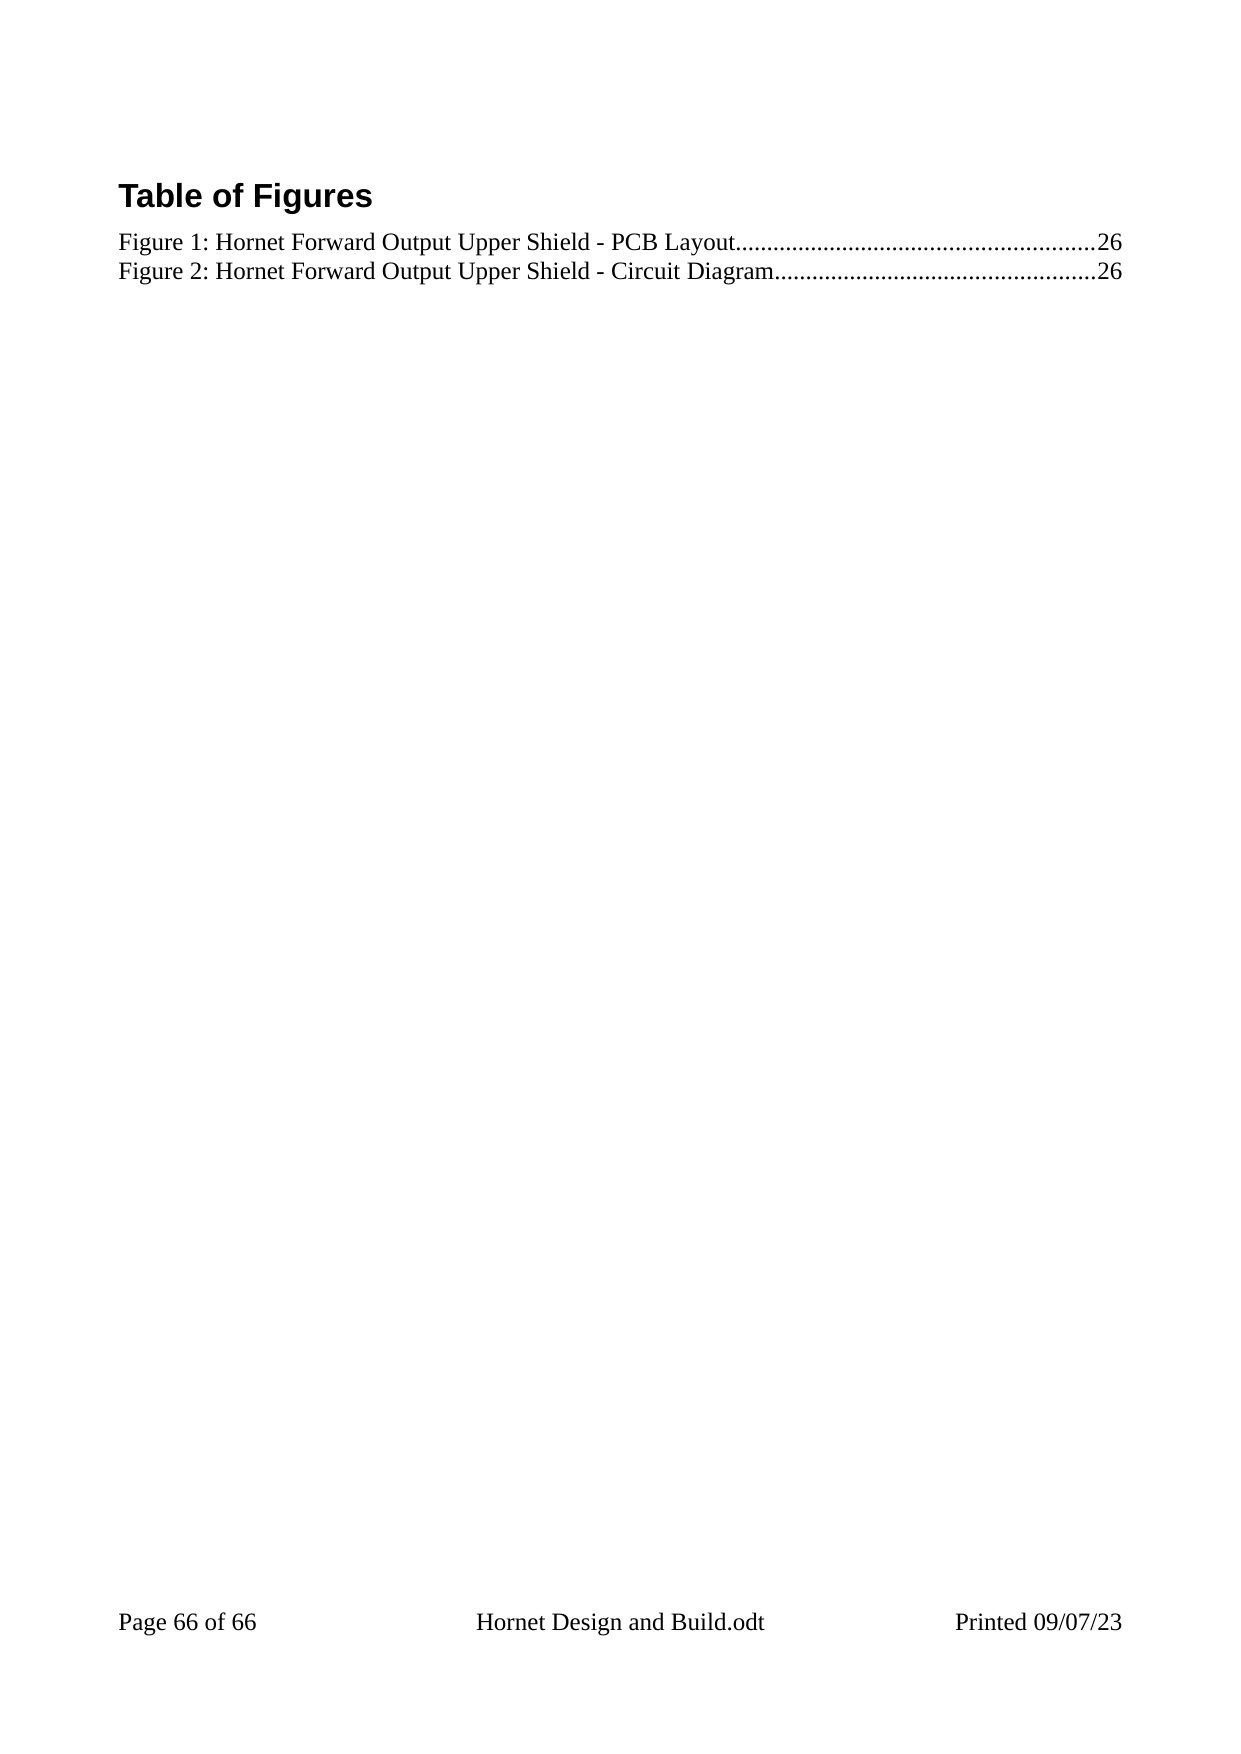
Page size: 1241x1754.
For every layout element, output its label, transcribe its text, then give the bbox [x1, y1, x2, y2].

text Figure 2: Hornet Forward Output Upper Shield - Circuit Diagram 26 [118, 256, 1122, 284]
subtitle Table of Figures [118, 176, 1122, 214]
text Figure 1: Hornet Forward Output Upper Shield - PCB Layout 26 [118, 227, 1122, 256]
